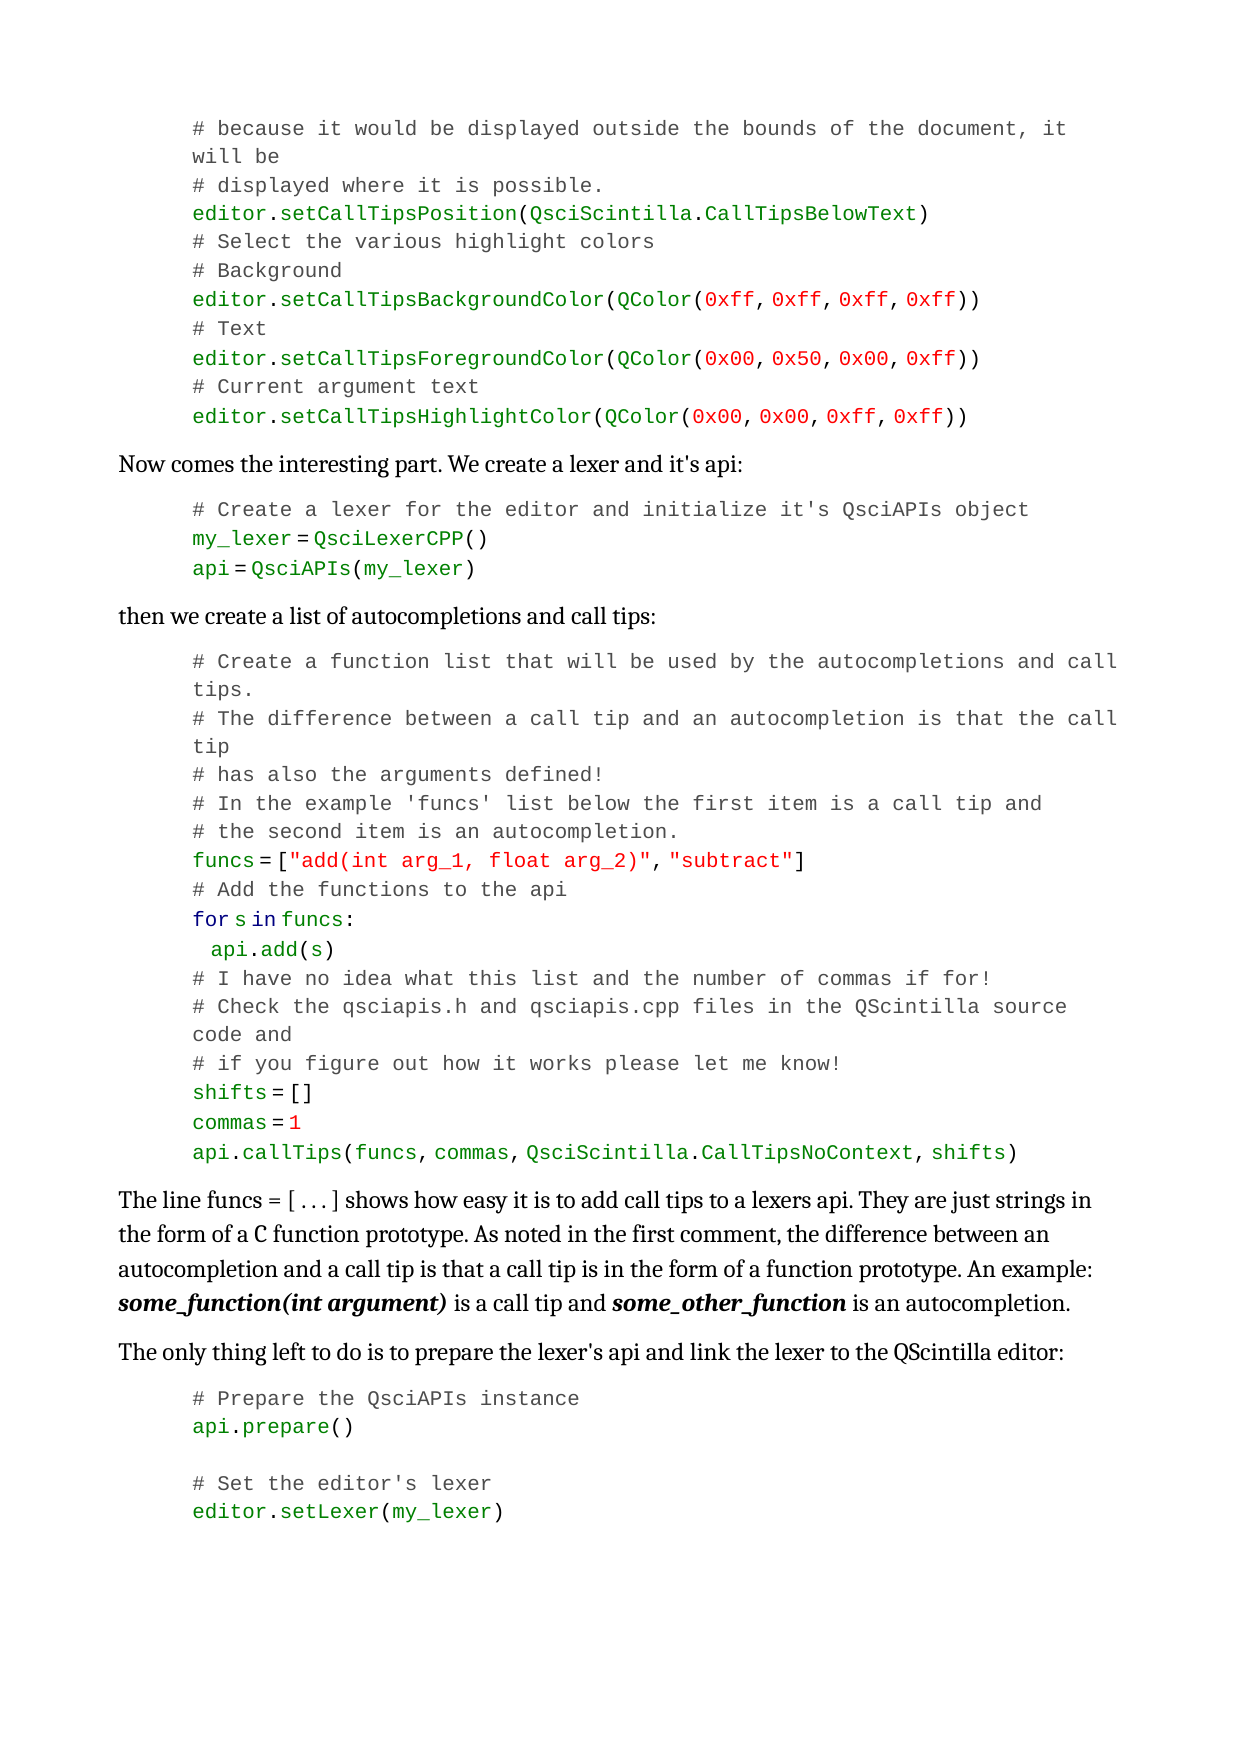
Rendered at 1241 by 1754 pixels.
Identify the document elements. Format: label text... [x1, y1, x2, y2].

text The only thing left to do is to prepare the lexer's api and link the lexer to the QScintilla editor: [118, 1338, 1122, 1367]
text # Current argument text [192, 376, 1122, 400]
text editor.setCallTipsHighlightColor(QColor(0x00, 0x00, 0xff, 0xff)) [192, 405, 1122, 430]
text # Text [192, 318, 1122, 342]
text Now comes the interesting part. We create a lexer and it's api: [118, 449, 1122, 478]
text # In the example 'funcs' list below the first item is a call tip and [192, 792, 1122, 816]
text # the second item is an autocompletion. [192, 821, 1122, 844]
text funcs = ["add(int arg_1, float arg_2)", "subtract"] [192, 849, 1122, 874]
text # Create a lexer for the editor and initialize it's QsciAPIs object [192, 499, 1122, 522]
text # Create a function list that will be used by the autocompletions and call tips. [192, 651, 1122, 703]
text editor.setCallTipsForegroundColor(QColor(0x00, 0x50, 0x00, 0xff)) [192, 346, 1122, 371]
text # Set the editor's lexer [192, 1473, 1122, 1497]
text editor.setLexer(my_lexer) [192, 1501, 1122, 1525]
text # because it would be displayed outside the bounds of the document, it will be [192, 118, 1122, 170]
text api.add(s) [192, 937, 1122, 962]
text # Add the functions to the api [192, 879, 1122, 903]
text editor.setCallTipsBackgroundColor(QColor(0xff, 0xff, 0xff, 0xff)) [192, 288, 1122, 313]
text # The difference between a call tip and an autocompletion is that the call tip [192, 707, 1122, 759]
text editor.setCallTipsPosition(QsciScintilla.CallTipsBelowText) [192, 203, 1122, 227]
text shifts = [] [192, 1081, 1122, 1106]
text my_lexer = QsciLexerCPP() [192, 527, 1122, 552]
text # I have no idea what this list and the number of commas if for! [192, 967, 1122, 991]
text for s in funcs: [192, 907, 1122, 932]
text # Select the various highlight colors [192, 231, 1122, 255]
text # Check the qsciapis.h and qsciapis.cpp files in the QScintilla source code and [192, 996, 1122, 1048]
text # Background [192, 260, 1122, 283]
text # if you figure out how it works please let me know! [192, 1052, 1122, 1076]
text # Prepare the QsciAPIs instance [192, 1388, 1122, 1411]
text api.callTips(funcs, commas, QsciScintilla.CallTipsNoContext, shifts) [192, 1141, 1122, 1166]
text then we create a list of autocompletions and call tips: [118, 602, 1122, 631]
text api.prepare() [192, 1416, 1122, 1439]
text # has also the arguments defined! [192, 764, 1122, 788]
text api = QsciAPIs(my_lexer) [192, 557, 1122, 582]
text # displayed where it is possible. [192, 175, 1122, 198]
text commas = 1 [192, 1111, 1122, 1136]
text The line funcs = [ . . . ] shows how easy it is to add call tips to a lexers api. They are just strings in the form of a C function prototype. As noted in the first comment, the difference between an autocompletion and a call tip is that a call tip is in the form of a function prototype. An example: some_function(int argument) is a call tip and some_other_function is an autocompletion. [118, 1186, 1122, 1318]
